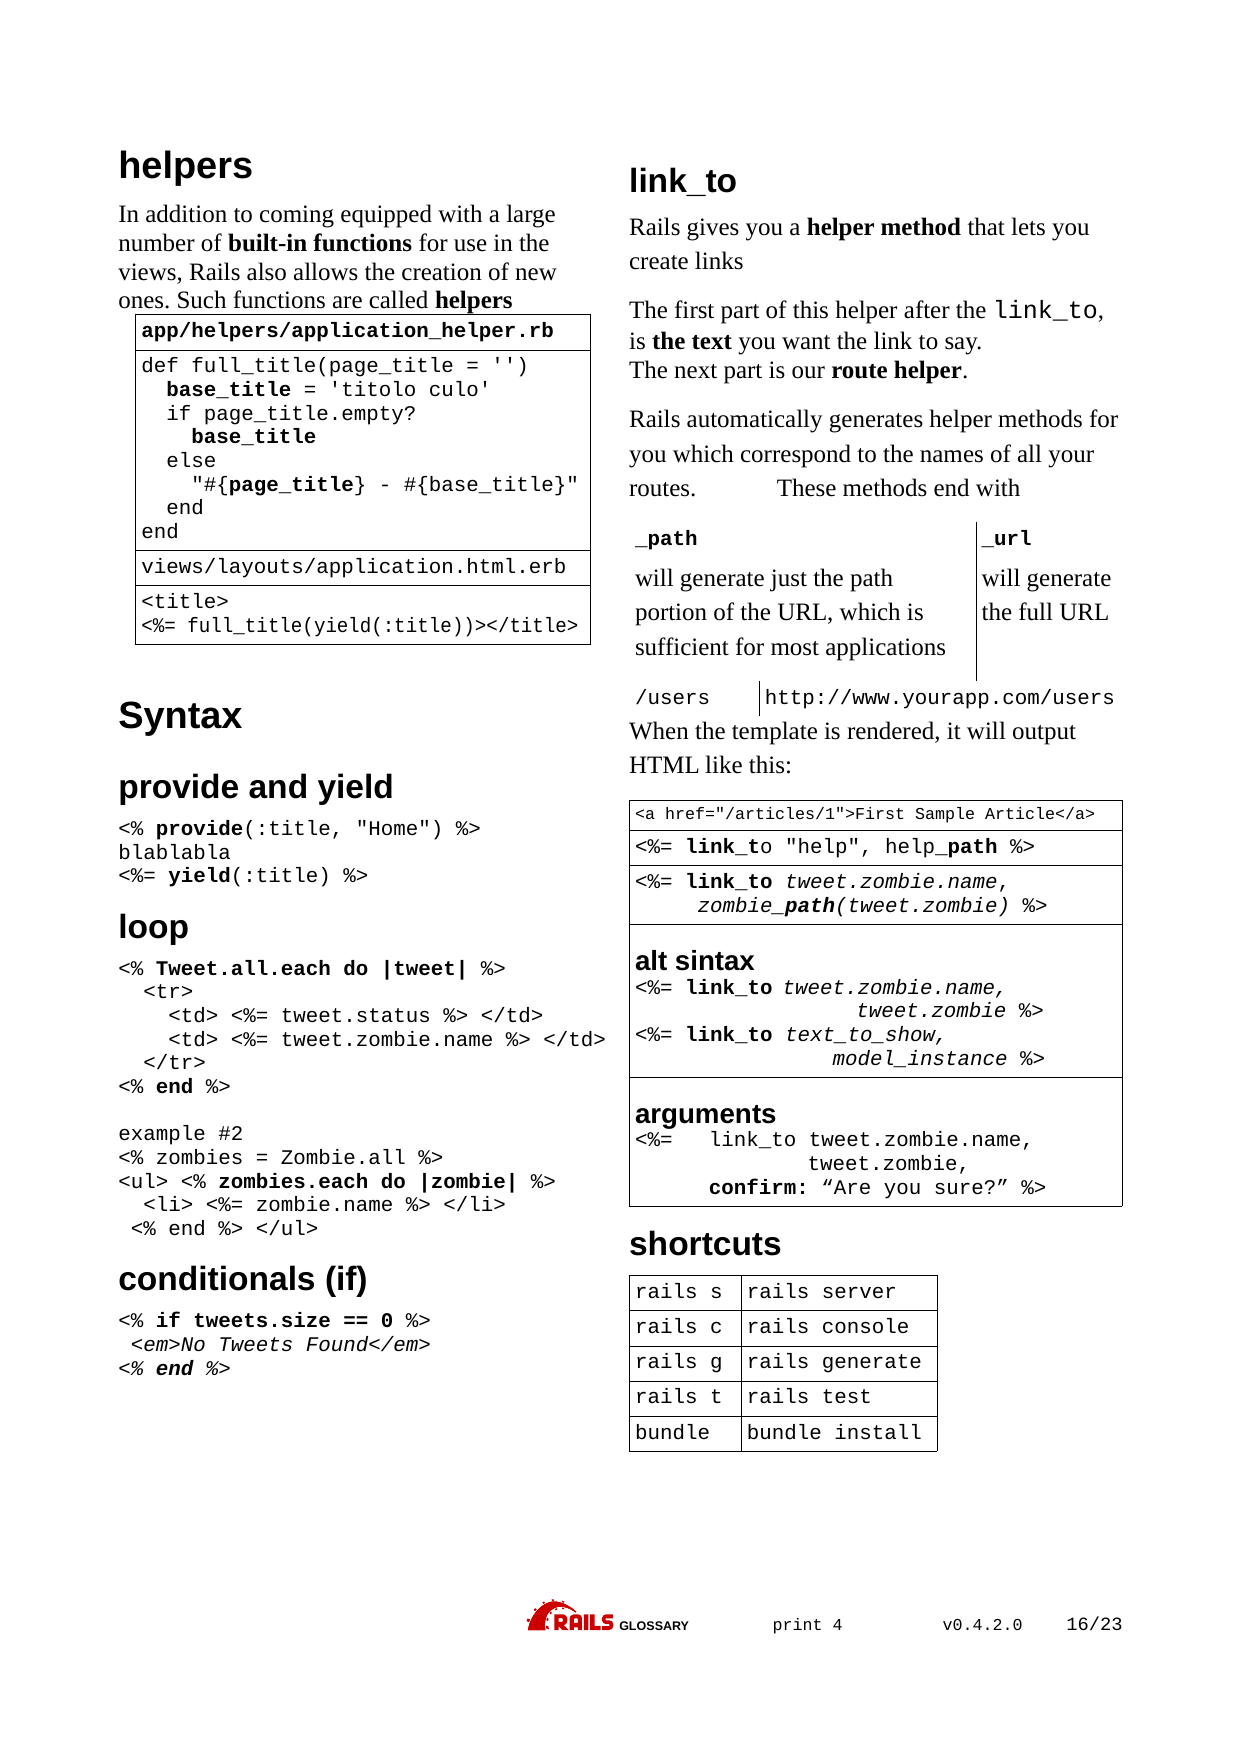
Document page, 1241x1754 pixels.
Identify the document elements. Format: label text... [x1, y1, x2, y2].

text blablabla [118, 842, 611, 865]
table_header rails s [630, 1276, 741, 1310]
text <%= yield(:title) %> [118, 865, 611, 889]
table_cell views/layouts/application.html.erb [136, 551, 590, 585]
subtitle conditionals (if) [118, 1259, 611, 1298]
subtitle loop [118, 907, 611, 945]
subtitle link_to [629, 161, 1122, 199]
text example #2 [118, 1123, 611, 1147]
table_cell rails console [742, 1311, 937, 1346]
table_cell will generate the full URL [977, 557, 1122, 681]
text Rails gives you a helper method that lets you create links [629, 212, 1122, 275]
subtitle provide and yield [118, 767, 611, 806]
subtitle helpers [118, 143, 611, 187]
table_cell rails generate [742, 1347, 937, 1381]
text <em>No Tweets Found</em> [118, 1334, 611, 1358]
text <% zombies = Zombie.all %> [118, 1147, 611, 1171]
text <% end %> </ul> [118, 1218, 611, 1242]
table_cell <title> <%= full_title(yield(:title))></title> [136, 586, 590, 644]
text <li> <%= zombie.name %> </li> [118, 1194, 611, 1218]
table_cell http://www.yourapp.com/users [760, 681, 1122, 716]
text Rails automatically generates helper methods for you which correspond to the names of all your routes. These methods end with [629, 404, 1122, 502]
subtitle Syntax [118, 693, 611, 737]
table_cell rails t [630, 1382, 741, 1416]
text When the template is rendered, it will output HTML like this: [629, 716, 1122, 779]
text In addition to coming equipped with a large number of built-in functions for use in the views, Rails also allows the creation of new ones. Such functions are called helpers [118, 199, 611, 314]
table_cell <%= link_to tweet.zombie.name, zombie_path(tweet.zombie) %> [630, 866, 1122, 924]
text <% end %> [118, 1358, 611, 1381]
table_header rails server [742, 1276, 937, 1310]
table_cell arguments <%= link_to tweet.zombie.name, tweet.zombie, confirm: “Are you sure?” %> [630, 1078, 1122, 1206]
subtitle shortcuts [629, 1224, 1122, 1263]
table_cell def full_title(page_title = '') base_title = 'titolo culo' if page_title.empty? base_title else "#{page_title} - #{base_title}" end end [136, 351, 590, 550]
table_header app/helpers/application_helper.rb [136, 315, 590, 349]
text <td> <%= tweet.zombie.name %> </td> [118, 1029, 611, 1052]
table_header _url [977, 522, 1122, 557]
text <ul> <% zombies.each do |zombie| %> [118, 1171, 611, 1194]
text <td> <%= tweet.status %> </td> [118, 1005, 611, 1029]
table_cell /users [629, 681, 759, 716]
table_cell bundle install [742, 1417, 937, 1451]
text <tr> [118, 981, 611, 1005]
table_cell alt sintax <%= link_to tweet.zombie.name, tweet.zombie %> <%= link_to text_to_show, model_instance %> [630, 925, 1122, 1077]
table_header _path [629, 522, 976, 557]
table_cell rails test [742, 1382, 937, 1416]
text <% provide(:title, "Home") %> [118, 818, 611, 842]
table_cell <%= link_to "help", help_path %> [630, 831, 1122, 865]
text The next part is our route helper. [629, 355, 1122, 384]
table_cell will generate just the path portion of the URL, which is sufficient for most applications [629, 557, 976, 681]
table_cell rails g [630, 1347, 741, 1381]
text The first part of this helper after the link_to, is the text you want the link to say. [629, 296, 1122, 355]
text </tr> [118, 1052, 611, 1076]
text <% if tweets.size == 0 %> [118, 1310, 611, 1334]
table_cell bundle [630, 1417, 741, 1451]
text <% end %> [118, 1076, 611, 1100]
table_header <a href="/articles/1">First Sample Article</a> [630, 801, 1122, 830]
table_cell rails c [630, 1311, 741, 1346]
text <% Tweet.all.each do |tweet| %> [118, 958, 611, 981]
